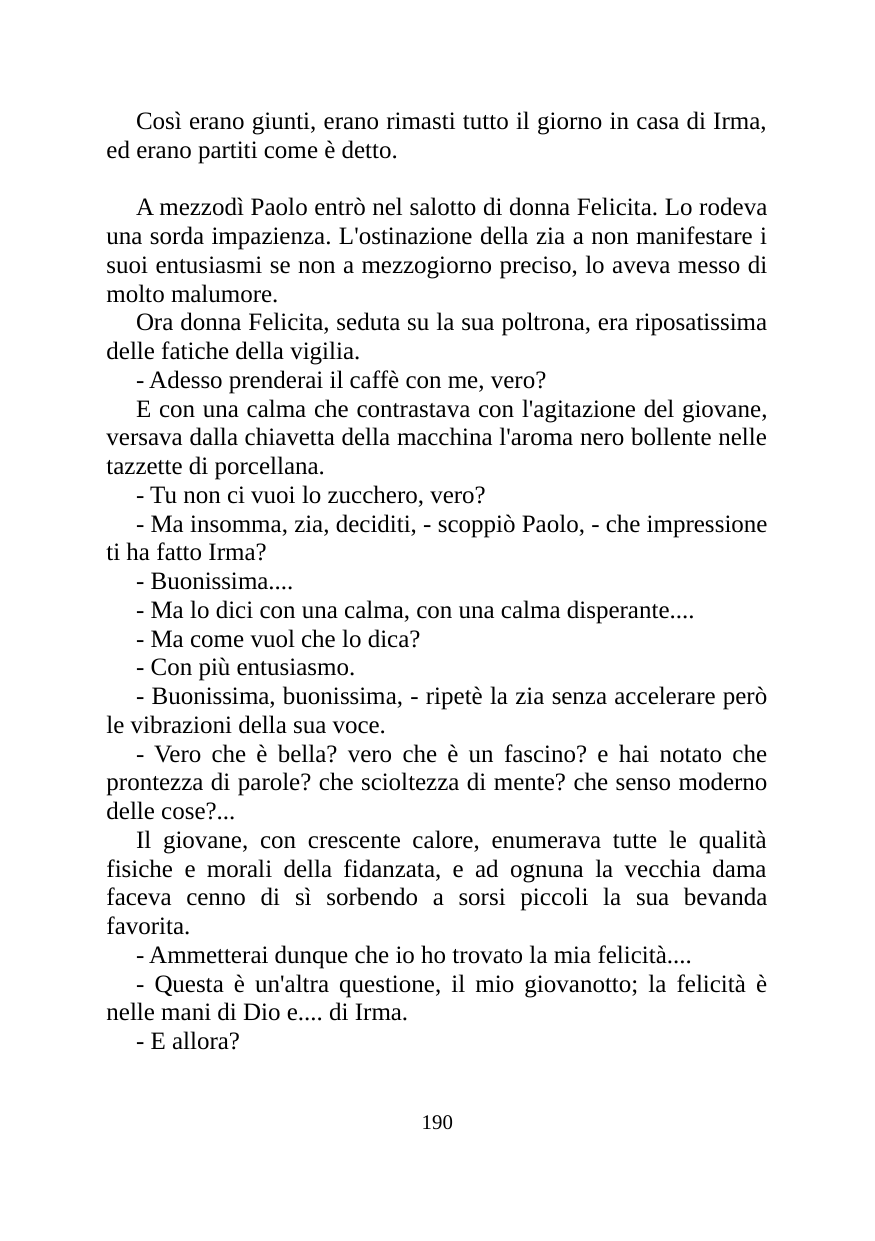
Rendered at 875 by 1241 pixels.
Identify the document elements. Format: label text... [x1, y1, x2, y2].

text E con una calma che contrastava con l'agitazione del giovane, versava dalla chiavetta della macchina l'aroma nero bollente nelle tazzette di porcellana. [106, 394, 768, 480]
text - E allora? [106, 1026, 768, 1055]
text - Ma come vuol che lo dica? [106, 624, 768, 652]
text Così erano giunti, erano rimasti tutto il giorno in casa di Irma, ed erano partiti come è detto. [106, 106, 768, 164]
text - Ma lo dici con una calma, con una calma disperante.... [106, 595, 768, 624]
text - Buonissima, buonissima, - ripetè la zia senza accelerare però le vibrazioni della sua voce. [106, 681, 768, 739]
text Il giovane, con crescente calore, enumerava tutte le qualità fisiche e morali della fidanzata, e ad ognuna la vecchia dama faceva cenno di sì sorbendo a sorsi piccoli la sua bevanda favorita. [106, 825, 768, 940]
text A mezzodì Paolo entrò nel salotto di donna Felicita. Lo rodeva una sorda impazienza. L'ostinazione della zia a non manifestare i suoi entusiasmi se non a mezzogiorno preciso, lo aveva messo di molto malumore. [106, 192, 768, 307]
text - Ammetterai dunque che io ho trovato la mia felicità.... [106, 940, 768, 969]
text - Adesso prenderai il caffè con me, vero? [106, 365, 768, 394]
text - Con più entusiasmo. [106, 652, 768, 681]
text Ora donna Felicita, seduta su la sua poltrona, era riposatissima delle fatiche della vigilia. [106, 307, 768, 365]
text - Questa è un'altra questione, il mio giovanotto; la felicità è nelle mani di Dio e.... di Irma. [106, 969, 768, 1026]
text - Buonissima.... [106, 566, 768, 595]
text - Tu non ci vuoi lo zucchero, vero? [106, 480, 768, 509]
text - Vero che è bella? vero che è un fascino? e hai notato che prontezza di parole? che scioltezza di mente? che senso moderno delle cose?... [106, 739, 768, 825]
text - Ma insomma, zia, deciditi, - scoppiò Paolo, - che impressione ti ha fatto Irma? [106, 509, 768, 566]
